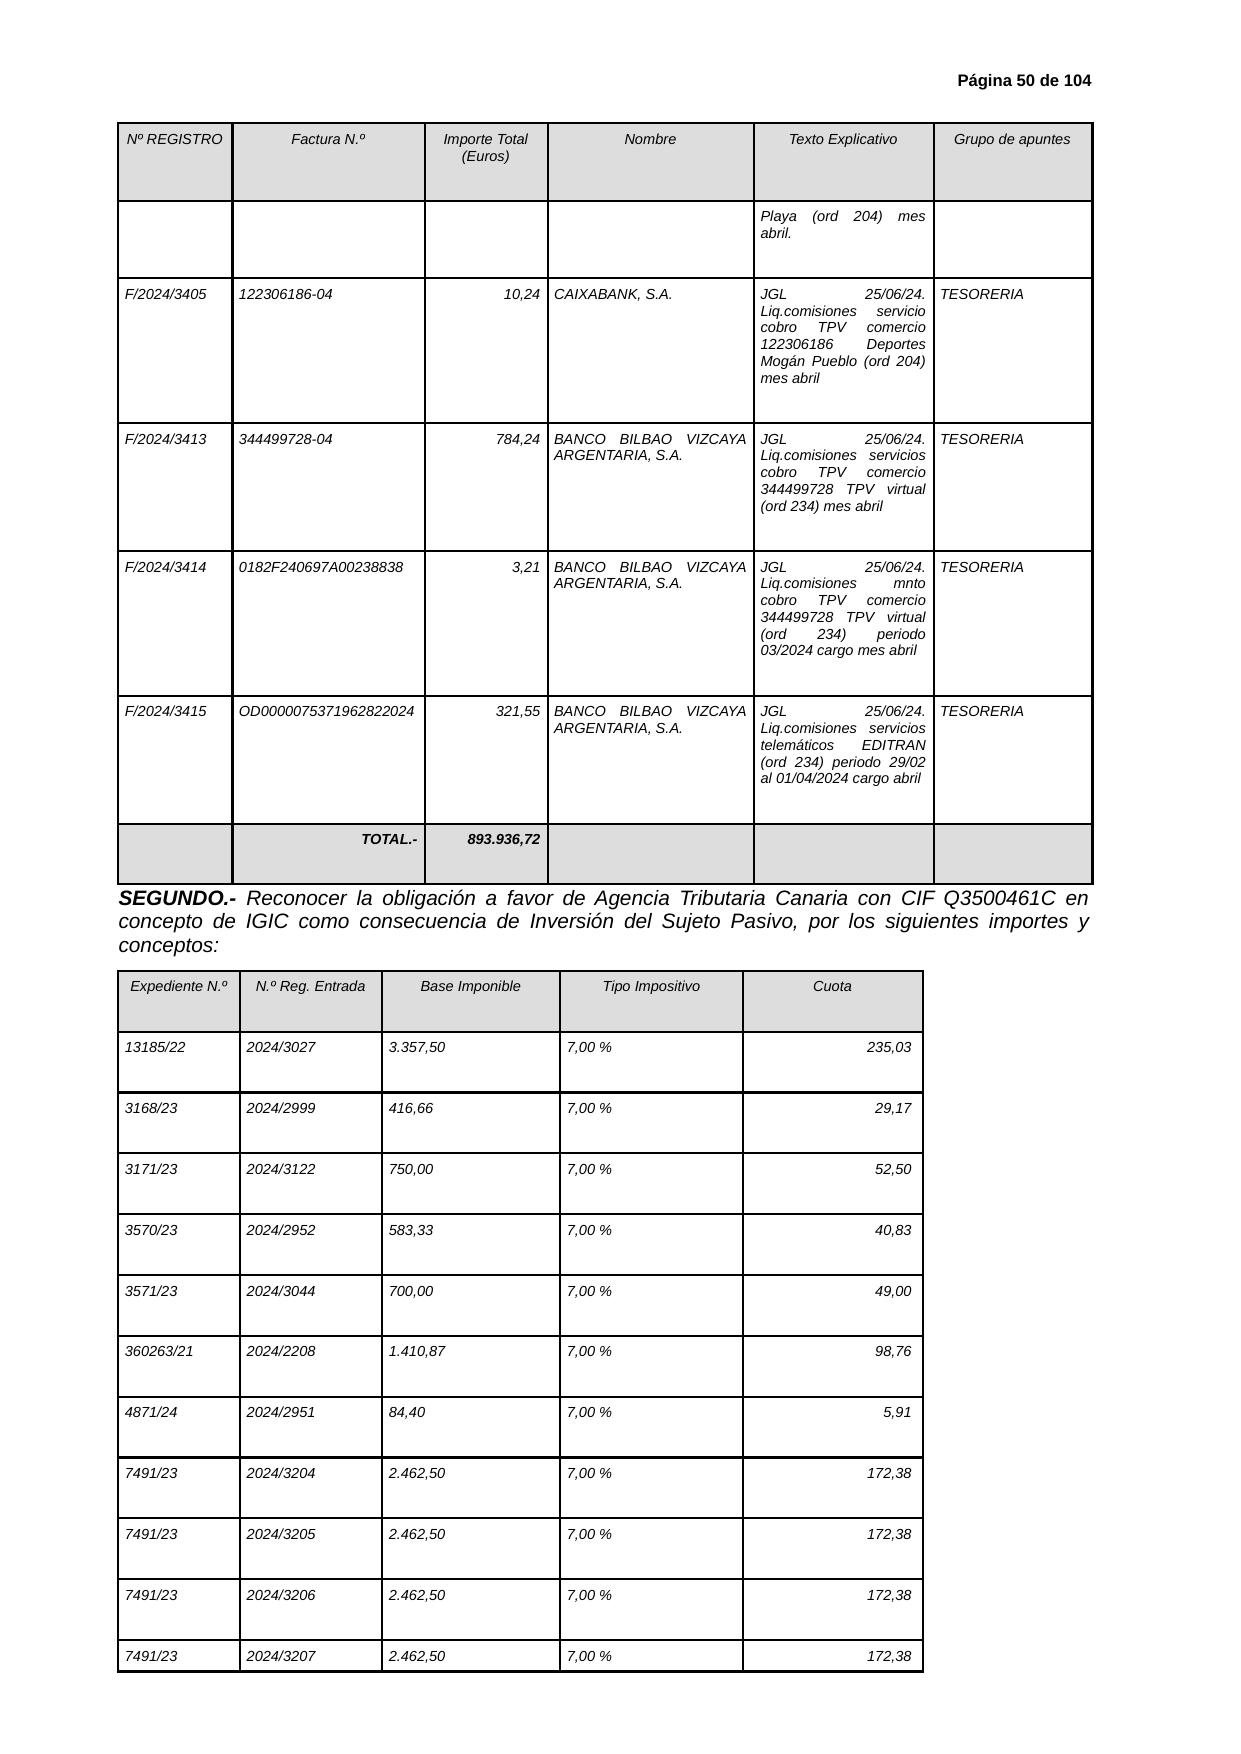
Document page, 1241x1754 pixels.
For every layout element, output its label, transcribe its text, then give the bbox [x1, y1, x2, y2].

table_cell [549, 202, 753, 277]
table_cell 84,40 [383, 1398, 559, 1456]
table_cell 10,24 [426, 279, 547, 422]
table_cell 3168/23 [119, 1094, 239, 1152]
table_cell 7,00 % [561, 1154, 742, 1213]
text SEGUNDO.- Reconocer la obligación a favor de Agencia Tributaria Canaria con CIF Q3500461C en concepto de IGIC como consecuencia de Inversión del Sujeto Pasivo, por los siguientes importes y conceptos: [118, 885, 1092, 957]
table_cell CAIXABANK, S.A. [549, 279, 753, 422]
table_cell 122306186-04 [234, 279, 424, 422]
table_cell 321,55 [426, 697, 547, 822]
table_cell F/2024/3413 [119, 424, 231, 550]
table_header Base Imponible [383, 972, 559, 1031]
table_cell 7,00 % [561, 1276, 742, 1335]
table_cell 2.462,50 [383, 1519, 559, 1578]
table_cell 2.462,50 [383, 1459, 559, 1517]
table_cell [426, 202, 547, 277]
table_header Grupo de apuntes [935, 124, 1091, 200]
table_cell 235,03 [744, 1033, 922, 1091]
table_cell 1.410,87 [383, 1337, 559, 1396]
table_header Nombre [549, 124, 753, 200]
table_cell Playa (ord 204) mes abril. [755, 202, 933, 277]
table_cell 172,38 [744, 1580, 922, 1639]
table_cell TESORERIA [935, 279, 1091, 422]
table_cell 172,38 [744, 1641, 922, 1670]
table_cell 0182F240697A00238838 [234, 552, 424, 694]
table_cell 7491/23 [119, 1519, 239, 1578]
table_cell 5,91 [744, 1398, 922, 1456]
table_header Texto Explicativo [755, 124, 933, 200]
table_cell 3.357,50 [383, 1033, 559, 1091]
table_cell 2024/3044 [241, 1276, 381, 1335]
table_cell F/2024/3415 [119, 697, 231, 822]
table_cell [935, 825, 1091, 883]
table_cell JGL 25/06/24. Liq.comisiones servicios telemáticos EDITRAN (ord 234) periodo 29/02 al 01/04/2024 cargo abril [755, 697, 933, 822]
table_header Cuota [744, 972, 922, 1031]
table_cell 2024/2999 [241, 1094, 381, 1152]
table_cell 7,00 % [561, 1398, 742, 1456]
table_cell 172,38 [744, 1519, 922, 1578]
table_cell 750,00 [383, 1154, 559, 1213]
table_cell 700,00 [383, 1276, 559, 1335]
table_cell JGL 25/06/24. Liq.comisiones servicio cobro TPV comercio 122306186 Deportes Mogán Pueblo (ord 204) mes abril [755, 279, 933, 422]
table_cell JGL 25/06/24. Liq.comisiones servicios cobro TPV comercio 344499728 TPV virtual (ord 234) mes abril [755, 424, 933, 550]
table_cell 2024/3207 [241, 1641, 381, 1670]
table_cell 7,00 % [561, 1580, 742, 1639]
table_cell [755, 825, 933, 883]
table_header Importe Total (Euros) [426, 124, 547, 200]
table_cell 360263/21 [119, 1337, 239, 1396]
table_cell 7,00 % [561, 1215, 742, 1274]
table_cell 2024/2208 [241, 1337, 381, 1396]
table_cell 13185/22 [119, 1033, 239, 1091]
table_cell 2.462,50 [383, 1580, 559, 1639]
table_cell TOTAL.- [234, 825, 424, 883]
table_cell TESORERIA [935, 424, 1091, 550]
table_cell 2024/2952 [241, 1215, 381, 1274]
table_cell 49,00 [744, 1276, 922, 1335]
table_cell 172,38 [744, 1459, 922, 1517]
table_cell F/2024/3405 [119, 279, 231, 422]
table_cell [119, 202, 231, 277]
table_cell 2024/3205 [241, 1519, 381, 1578]
table_cell BANCO BILBAO VIZCAYA ARGENTARIA, S.A. [549, 552, 753, 694]
table_cell 3570/23 [119, 1215, 239, 1274]
table_cell 7,00 % [561, 1033, 742, 1091]
table_cell F/2024/3414 [119, 552, 231, 694]
table_header Nº REGISTRO [119, 124, 231, 200]
table_cell 416,66 [383, 1094, 559, 1152]
table_cell 52,50 [744, 1154, 922, 1213]
table_cell 2024/3122 [241, 1154, 381, 1213]
table_header Factura N.º [234, 124, 424, 200]
table_cell 4871/24 [119, 1398, 239, 1456]
table_cell 7,00 % [561, 1519, 742, 1578]
table_cell 344499728-04 [234, 424, 424, 550]
table_cell 3171/23 [119, 1154, 239, 1213]
table_cell [549, 825, 753, 883]
table_cell 3,21 [426, 552, 547, 694]
table_cell 7,00 % [561, 1459, 742, 1517]
table_header Expediente N.º [119, 972, 239, 1031]
table_cell [935, 202, 1091, 277]
table_cell TESORERIA [935, 697, 1091, 822]
table_cell 7,00 % [561, 1641, 742, 1670]
table_header Tipo Impositivo [561, 972, 742, 1031]
table_cell 2024/3027 [241, 1033, 381, 1091]
table_cell [119, 825, 231, 883]
table_cell 7491/23 [119, 1580, 239, 1639]
table_cell [234, 202, 424, 277]
table_cell 2024/2951 [241, 1398, 381, 1456]
table_cell 784,24 [426, 424, 547, 550]
table_cell 2024/3204 [241, 1459, 381, 1517]
table_header N.º Reg. Entrada [241, 972, 381, 1031]
table_cell BANCO BILBAO VIZCAYA ARGENTARIA, S.A. [549, 424, 753, 550]
table_cell 29,17 [744, 1094, 922, 1152]
table_cell 583,33 [383, 1215, 559, 1274]
table_cell OD0000075371962822024 [234, 697, 424, 822]
table_cell 7491/23 [119, 1459, 239, 1517]
table_cell BANCO BILBAO VIZCAYA ARGENTARIA, S.A. [549, 697, 753, 822]
table_cell 3571/23 [119, 1276, 239, 1335]
table_cell 2024/3206 [241, 1580, 381, 1639]
table_cell 2.462,50 [383, 1641, 559, 1670]
table_cell 98,76 [744, 1337, 922, 1396]
table_cell 7,00 % [561, 1094, 742, 1152]
table_cell 7,00 % [561, 1337, 742, 1396]
table_cell 7491/23 [119, 1641, 239, 1670]
table_cell JGL 25/06/24. Liq.comisiones mnto cobro TPV comercio 344499728 TPV virtual (ord 234) periodo 03/2024 cargo mes abril [755, 552, 933, 694]
table_cell 893.936,72 [426, 825, 547, 883]
table_cell TESORERIA [935, 552, 1091, 694]
table_cell 40,83 [744, 1215, 922, 1274]
